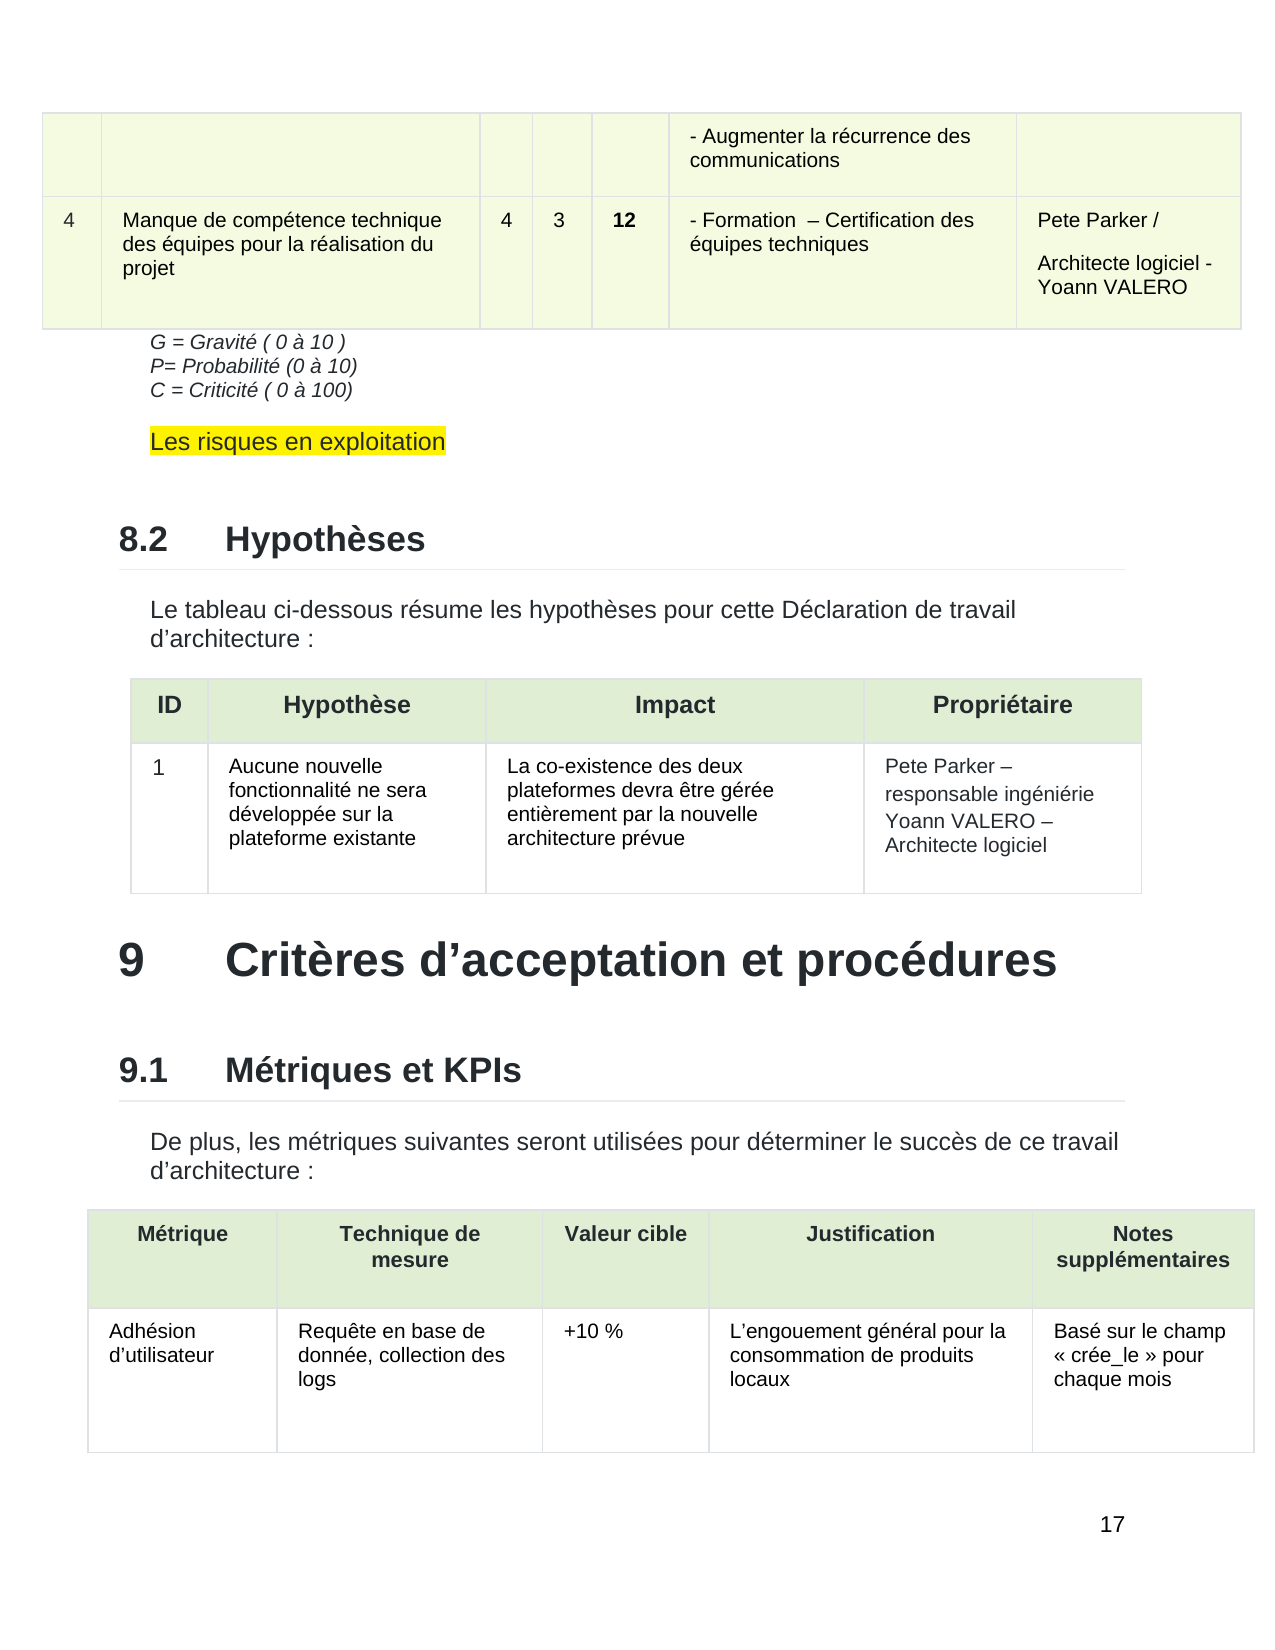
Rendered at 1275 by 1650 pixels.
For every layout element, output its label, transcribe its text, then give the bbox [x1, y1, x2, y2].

table_cell Aucune nouvelle fonctionnalité ne sera développée sur la plateforme existante [209, 744, 485, 892]
table_cell 4 [481, 197, 532, 328]
table_cell [1017, 114, 1240, 196]
table_cell [102, 114, 479, 196]
table_cell Pete Parker / Architecte logiciel - Yoann VALERO [1017, 197, 1240, 328]
subtitle Métriques et KPIs [119, 1049, 1125, 1100]
table_cell +10 % [543, 1309, 708, 1452]
table_cell Manque de compétence technique des équipes pour la réalisation du projet [102, 197, 479, 328]
table_cell - Augmenter la récurrence des communications [670, 114, 1016, 196]
text G = Gravité ( 0 à 10 ) P= Probabilité (0 à 10) C = Criticité ( 0 à 100) [150, 330, 1125, 401]
table_cell Adhésion d’utilisateur [89, 1309, 276, 1452]
table_cell [593, 114, 668, 196]
table_cell 1 [132, 744, 207, 892]
subtitle Hypothèses [119, 518, 1125, 569]
table_cell 12 [593, 197, 668, 328]
table_cell [43, 114, 101, 196]
table_cell [481, 114, 532, 196]
table_header Technique de mesure [278, 1211, 542, 1307]
text De plus, les métriques suivantes seront utilisées pour déterminer le succès de ce travail d’architecture : [150, 1127, 1125, 1184]
table_cell Basé sur le champ « crée_le » pour chaque mois [1033, 1309, 1253, 1452]
table_header Métrique [89, 1211, 276, 1307]
table_cell 4 [43, 197, 101, 328]
table_cell Requête en base de donnée, collection des logs [278, 1309, 542, 1452]
table_cell La co-existence des deux plateformes devra être gérée entièrement par la nouvelle architecture prévue [487, 744, 863, 892]
table_header Justification [710, 1211, 1032, 1307]
table_cell - Formation – Certification des équipes techniques [670, 197, 1016, 328]
table_header Notes supplémentaires [1033, 1211, 1253, 1307]
table_header ID [132, 680, 207, 742]
table_header Hypothèse [209, 680, 485, 742]
text Les risques en exploitation [150, 426, 1125, 455]
table_header Valeur cible [543, 1211, 708, 1307]
table_cell [533, 114, 591, 196]
table_header Propriétaire [865, 680, 1141, 742]
text Le tableau ci-dessous résume les hypothèses pour cette Déclaration de travail d’architecture : [150, 595, 1125, 653]
subtitle Critères d’acceptation et procédures [119, 932, 1125, 987]
table_header Impact [487, 680, 863, 742]
table_cell 3 [533, 197, 591, 328]
table_cell Pete Parker – responsable ingéniérie Yoann VALERO – Architecte logiciel [865, 744, 1141, 892]
table_cell L’engouement général pour la consommation de produits locaux [710, 1309, 1032, 1452]
